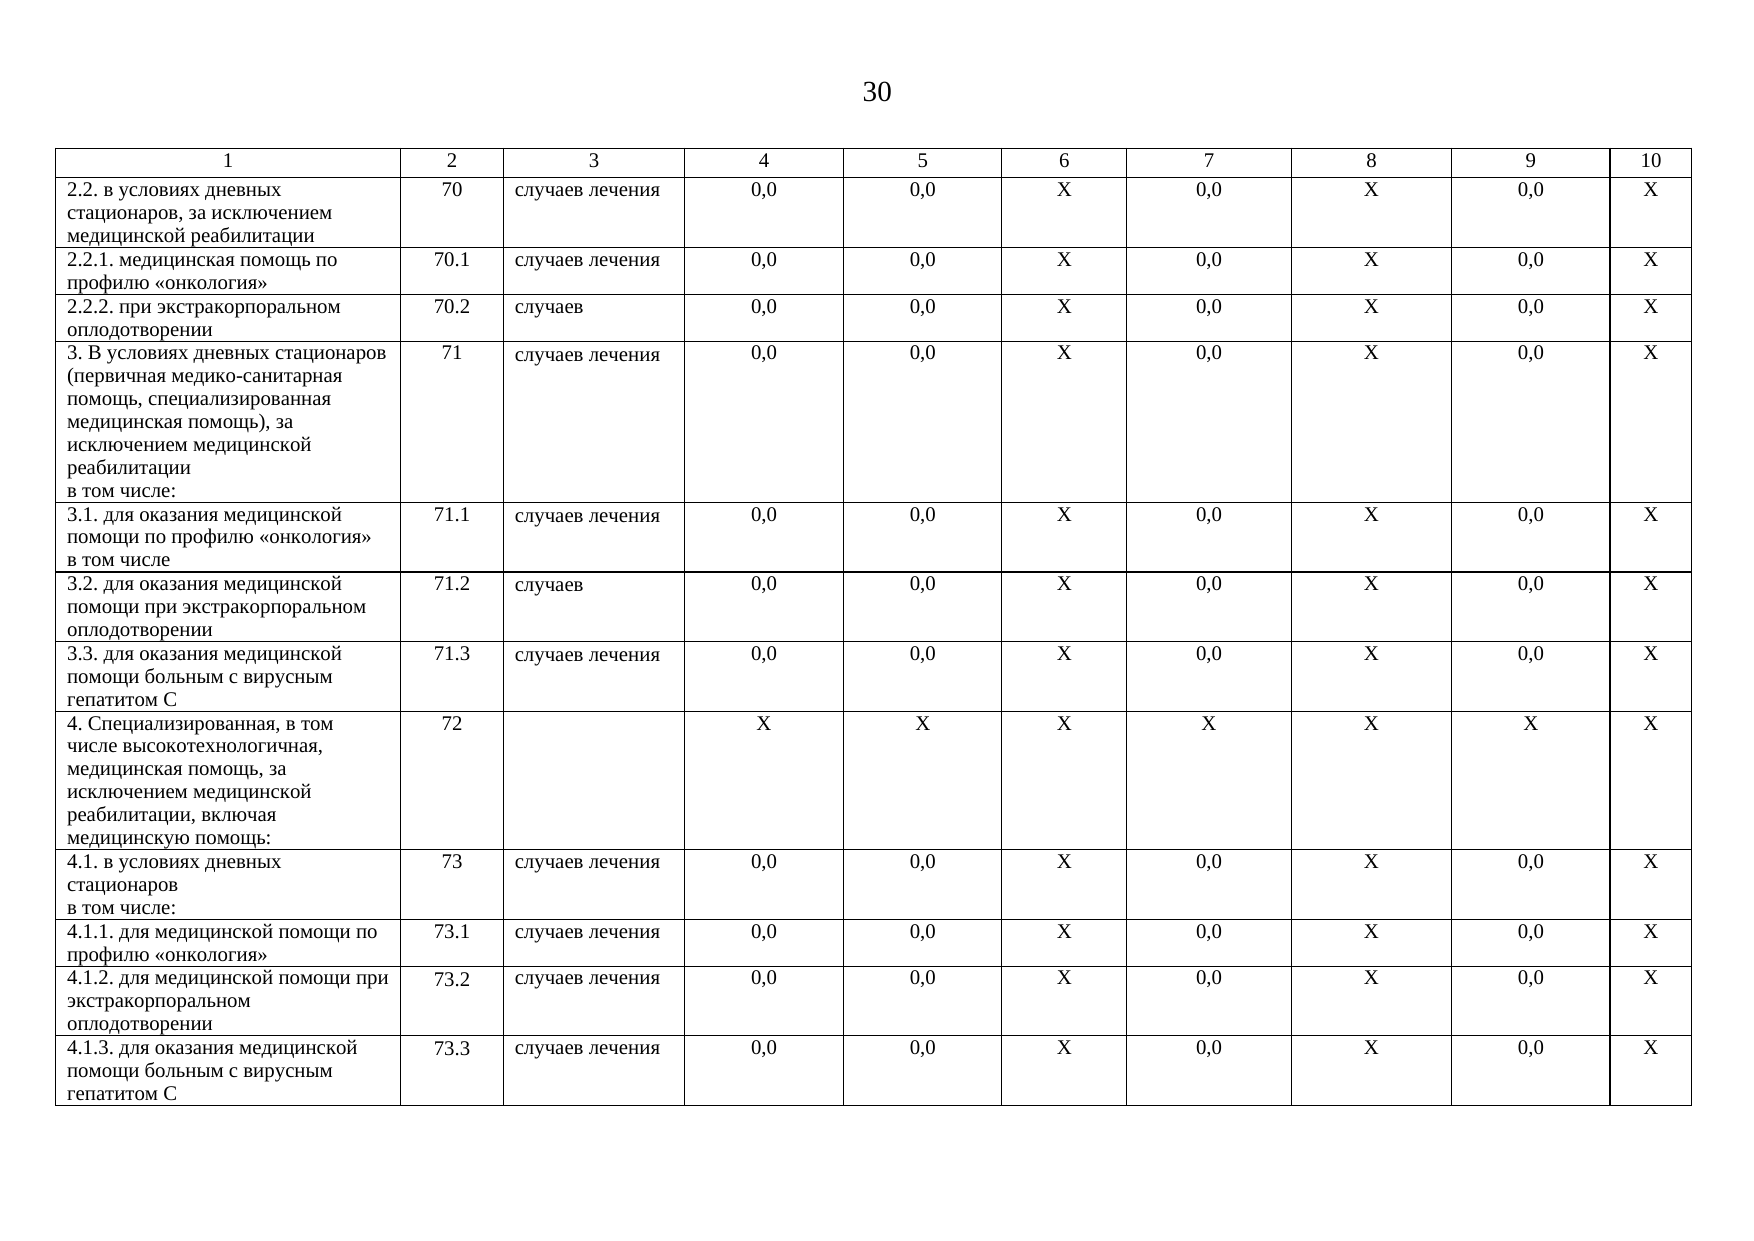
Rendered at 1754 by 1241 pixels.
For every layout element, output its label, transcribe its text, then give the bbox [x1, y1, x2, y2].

table_cell 0,0 [1452, 178, 1609, 247]
table_cell 73 [401, 850, 503, 919]
table_cell случаев лечения [504, 920, 684, 966]
table_cell 72 [401, 712, 503, 849]
table_cell 71.2 [401, 573, 503, 641]
table_header 5 [844, 149, 1001, 177]
table_cell 0,0 [685, 342, 843, 502]
table_cell Х [685, 712, 843, 849]
table_cell 0,0 [685, 642, 843, 711]
table_cell 0,0 [1127, 342, 1291, 502]
table_cell 0,0 [685, 573, 843, 641]
table_cell 0,0 [844, 503, 1001, 571]
table_cell Х [1002, 1036, 1126, 1105]
table_cell 0,0 [685, 1036, 843, 1105]
table_cell [504, 712, 684, 849]
table_cell Х [1002, 712, 1126, 849]
table_cell Х [1002, 342, 1126, 502]
table_cell 2.2. в условиях дневных стационаров, за исключением медицинской реабилитации [56, 178, 400, 247]
table_header 7 [1127, 149, 1291, 177]
table_cell 4. Специализированная, в том числе высокотехнологичная, медицинская помощь, за исключением медицинской реабилитации, включая медицинскую помощь: [56, 712, 400, 849]
table_cell 0,0 [1127, 503, 1291, 571]
table_cell Х [1611, 248, 1691, 294]
table_cell 0,0 [685, 967, 843, 1035]
table_cell 0,0 [1452, 342, 1609, 502]
table_cell 0,0 [685, 850, 843, 919]
table_cell Х [1611, 342, 1691, 502]
table_cell случаев [504, 573, 684, 641]
table_header 9 [1452, 149, 1609, 177]
table_cell Х [1002, 295, 1126, 341]
table_cell 73.2 [401, 967, 503, 1035]
table_cell 0,0 [844, 920, 1001, 966]
table_header 2 [401, 149, 503, 177]
table_cell 0,0 [685, 503, 843, 571]
table_cell 70.1 [401, 248, 503, 294]
table_cell Х [1611, 503, 1691, 571]
table_cell 3.2. для оказания медицинской помощи при экстракорпоральном оплодотворении [56, 573, 400, 641]
table_cell 4.1. в условиях дневных стационаров в том числе: [56, 850, 400, 919]
table_cell 0,0 [685, 295, 843, 341]
table_cell Х [1292, 712, 1451, 849]
table_cell Х [1127, 712, 1291, 849]
table_cell Х [1292, 248, 1451, 294]
table_cell 0,0 [1127, 178, 1291, 247]
table_cell 2.2.2. при экстракорпоральном оплодотворении [56, 295, 400, 341]
table_cell 0,0 [1452, 850, 1609, 919]
table_cell 71 [401, 342, 503, 502]
table_cell случаев лечения [504, 342, 684, 502]
table_cell Х [1292, 642, 1451, 711]
table_header 1 [56, 149, 400, 177]
table_cell Х [1292, 178, 1451, 247]
table_cell Х [1002, 850, 1126, 919]
table_cell Х [1611, 642, 1691, 711]
table_cell Х [1292, 295, 1451, 341]
table_cell Х [1292, 850, 1451, 919]
table_cell Х [1002, 503, 1126, 571]
table_cell 0,0 [844, 1036, 1001, 1105]
table_cell Х [1611, 850, 1691, 919]
table_cell Х [1611, 920, 1691, 966]
table_cell 0,0 [844, 642, 1001, 711]
table_cell 0,0 [1127, 573, 1291, 641]
table_cell 73.3 [401, 1036, 503, 1105]
table_cell Х [1611, 295, 1691, 341]
table_cell случаев лечения [504, 642, 684, 711]
table_cell Х [1002, 178, 1126, 247]
table_cell 0,0 [1127, 920, 1291, 966]
table_cell Х [1002, 642, 1126, 711]
table_cell 0,0 [685, 920, 843, 966]
table_cell Х [1002, 967, 1126, 1035]
table_cell 0,0 [1127, 295, 1291, 341]
table_cell Х [1452, 712, 1609, 849]
table_cell случаев лечения [504, 178, 684, 247]
table_cell Х [1611, 573, 1691, 641]
table_cell Х [844, 712, 1001, 849]
table_cell случаев лечения [504, 1036, 684, 1105]
table_cell 70.2 [401, 295, 503, 341]
table_cell 71.1 [401, 503, 503, 571]
table_cell Х [1292, 967, 1451, 1035]
table_cell Х [1292, 342, 1451, 502]
table_cell 73.1 [401, 920, 503, 966]
table_cell 0,0 [844, 248, 1001, 294]
table_cell 4.1.2. для медицинской помощи при экстракорпоральном оплодотворении [56, 967, 400, 1035]
table_cell случаев лечения [504, 248, 684, 294]
table_header 3 [504, 149, 684, 177]
table_cell 3.1. для оказания медицинской помощи по профилю «онкология» в том числе [56, 503, 400, 571]
table_cell случаев лечения [504, 967, 684, 1035]
table_cell 70 [401, 178, 503, 247]
table_header 4 [685, 149, 843, 177]
table_cell 0,0 [1127, 850, 1291, 919]
table_cell 0,0 [1127, 642, 1291, 711]
table_cell 0,0 [844, 342, 1001, 502]
table_cell Х [1292, 920, 1451, 966]
table_header 6 [1002, 149, 1126, 177]
table_header 10 [1611, 149, 1691, 177]
table_cell 0,0 [1127, 1036, 1291, 1105]
table_cell 0,0 [685, 178, 843, 247]
table_cell Х [1611, 1036, 1691, 1105]
table_cell 0,0 [844, 850, 1001, 919]
table_cell 0,0 [1127, 248, 1291, 294]
table_cell 0,0 [1452, 295, 1609, 341]
table_cell Х [1292, 1036, 1451, 1105]
table_cell 0,0 [1127, 967, 1291, 1035]
table_cell 3. В условиях дневных стационаров (первичная медико-санитарная помощь, специализированная медицинская помощь), за исключением медицинской реабилитации в том числе: [56, 342, 400, 502]
table_cell 0,0 [844, 573, 1001, 641]
table_cell 0,0 [1452, 248, 1609, 294]
table_cell случаев лечения [504, 503, 684, 571]
table_cell 0,0 [844, 967, 1001, 1035]
table_cell 0,0 [1452, 920, 1609, 966]
table_cell 0,0 [1452, 642, 1609, 711]
table_cell Х [1002, 573, 1126, 641]
table_header 8 [1292, 149, 1451, 177]
table_cell Х [1292, 573, 1451, 641]
table_cell Х [1002, 248, 1126, 294]
table_cell 4.1.3. для оказания медицинской помощи больным с вирусным гепатитом С [56, 1036, 400, 1105]
table_cell случаев [504, 295, 684, 341]
table_cell 0,0 [1452, 503, 1609, 571]
table_cell Х [1292, 503, 1451, 571]
table_cell Х [1611, 712, 1691, 849]
table_cell 3.3. для оказания медицинской помощи больным с вирусным гепатитом С [56, 642, 400, 711]
table_cell 4.1.1. для медицинской помощи по профилю «онкология» [56, 920, 400, 966]
table_cell 71.3 [401, 642, 503, 711]
table_cell 0,0 [844, 178, 1001, 247]
table_cell Х [1611, 967, 1691, 1035]
table_cell 0,0 [685, 248, 843, 294]
table_cell случаев лечения [504, 850, 684, 919]
table_cell 0,0 [1452, 573, 1609, 641]
table_cell Х [1611, 178, 1691, 247]
table_cell 0,0 [1452, 967, 1609, 1035]
table_cell Х [1002, 920, 1126, 966]
table_cell 2.2.1. медицинская помощь по профилю «онкология» [56, 248, 400, 294]
table_cell 0,0 [844, 295, 1001, 341]
table_cell 0,0 [1452, 1036, 1609, 1105]
